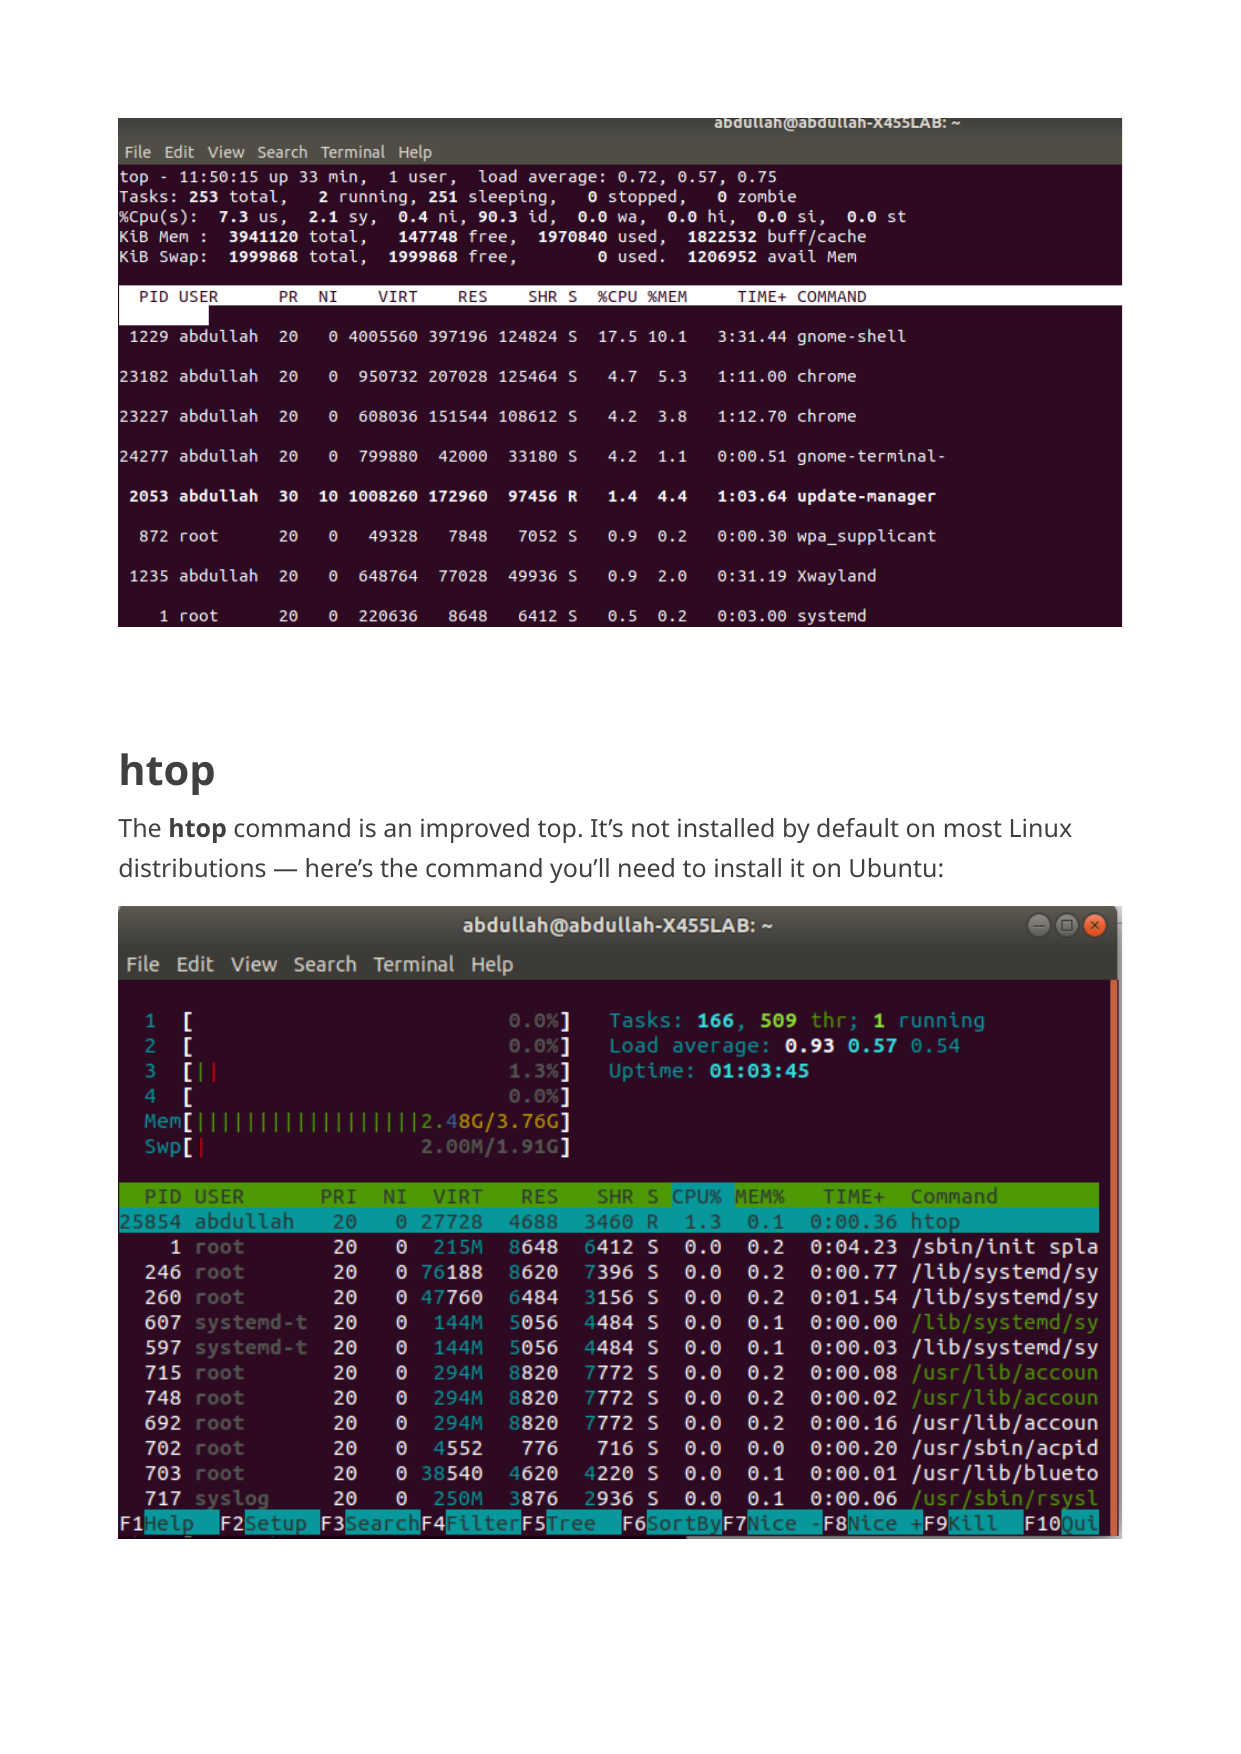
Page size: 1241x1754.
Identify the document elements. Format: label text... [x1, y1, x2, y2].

picture [118, 118, 1123, 627]
subtitle htop [118, 741, 1122, 798]
picture [118, 906, 1123, 1539]
text The htop command is an improved top. It’s not installed by default on most Linux distributions — here’s the command you’ll need to install it on Ubuntu: [118, 810, 1122, 885]
